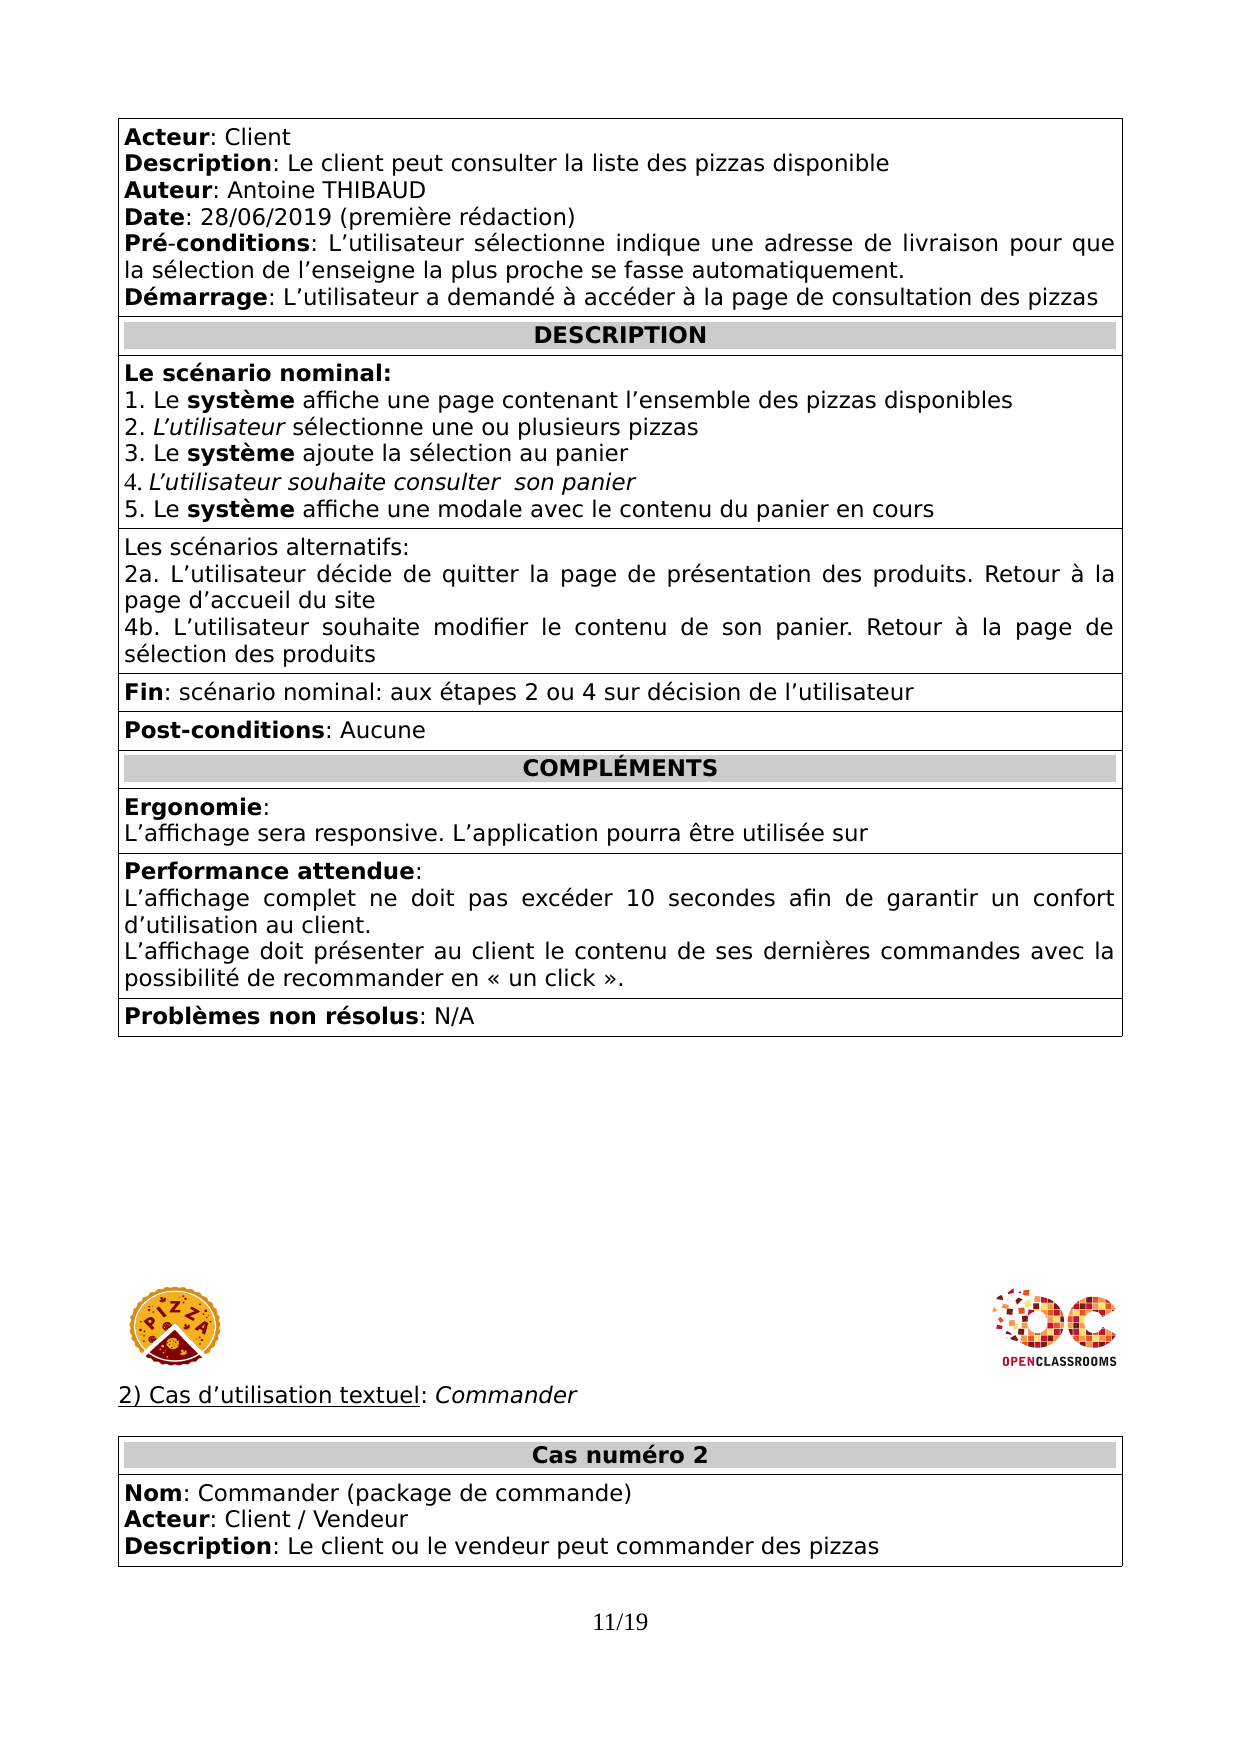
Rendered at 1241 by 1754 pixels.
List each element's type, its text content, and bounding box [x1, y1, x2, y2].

table_header Cas numéro 2 [119, 1437, 1122, 1474]
table_cell Ergonomie: L’affichage sera responsive. L’application pourra être utilisée sur [119, 789, 1122, 853]
table_cell Acteur: Client Description: Le client peut consulter la liste des pizzas disponible Auteur: Antoine THIBAUD Date: 28/06/2019 (première rédaction) Pré-conditions: L’utilisateur sélectionne indique une adresse de livraison pour que la sélection de l’enseigne la plus proche se fasse automatiquement. Démarrage: L’utilisateur a demandé à accéder à la page de consultation des pizzas [119, 119, 1122, 316]
table_cell COMPLÉMENTS [119, 751, 1122, 788]
table_cell Problèmes non résolus: N/A [119, 999, 1122, 1036]
table_cell Le scénario nominal: 1. Le système affiche une page contenant l’ensemble des pizzas disponibles 2. L’utilisateur sélectionne une ou plusieurs pizzas 3. Le système ajoute la sélection au panier 4. L’utilisateur souhaite consulter son panier 5. Le système affiche une modale avec le contenu du panier en cours [119, 356, 1122, 528]
table_cell Post-conditions: Aucune [119, 712, 1122, 749]
picture [120, 1279, 230, 1374]
table_cell Fin: scénario nominal: aux étapes 2 ou 4 sur décision de l’utilisateur [119, 674, 1122, 711]
table_cell Nom: Commander (package de commande) Acteur: Client / Vendeur Description: Le client ou le vendeur peut commander des pizzas [119, 1475, 1122, 1566]
table_cell Performance attendue: L’affichage complet ne doit pas excéder 10 secondes afin de garantir un confort d’utilisation au client. L’affichage doit présenter au client le contenu de ses dernières commandes avec la possibilité de recommander en « un click ». [119, 854, 1122, 998]
table_cell DESCRIPTION [119, 317, 1122, 354]
table_cell Les scénarios alternatifs: 2a. L’utilisateur décide de quitter la page de présentation des produits. Retour à la page d’accueil du site 4b. L’utilisateur souhaite modifier le contenu de son panier. Retour à la page de sélection des produits [119, 529, 1122, 673]
picture [987, 1280, 1121, 1374]
text 2) Cas d’utilisation textuel: Commander [118, 1383, 1122, 1409]
